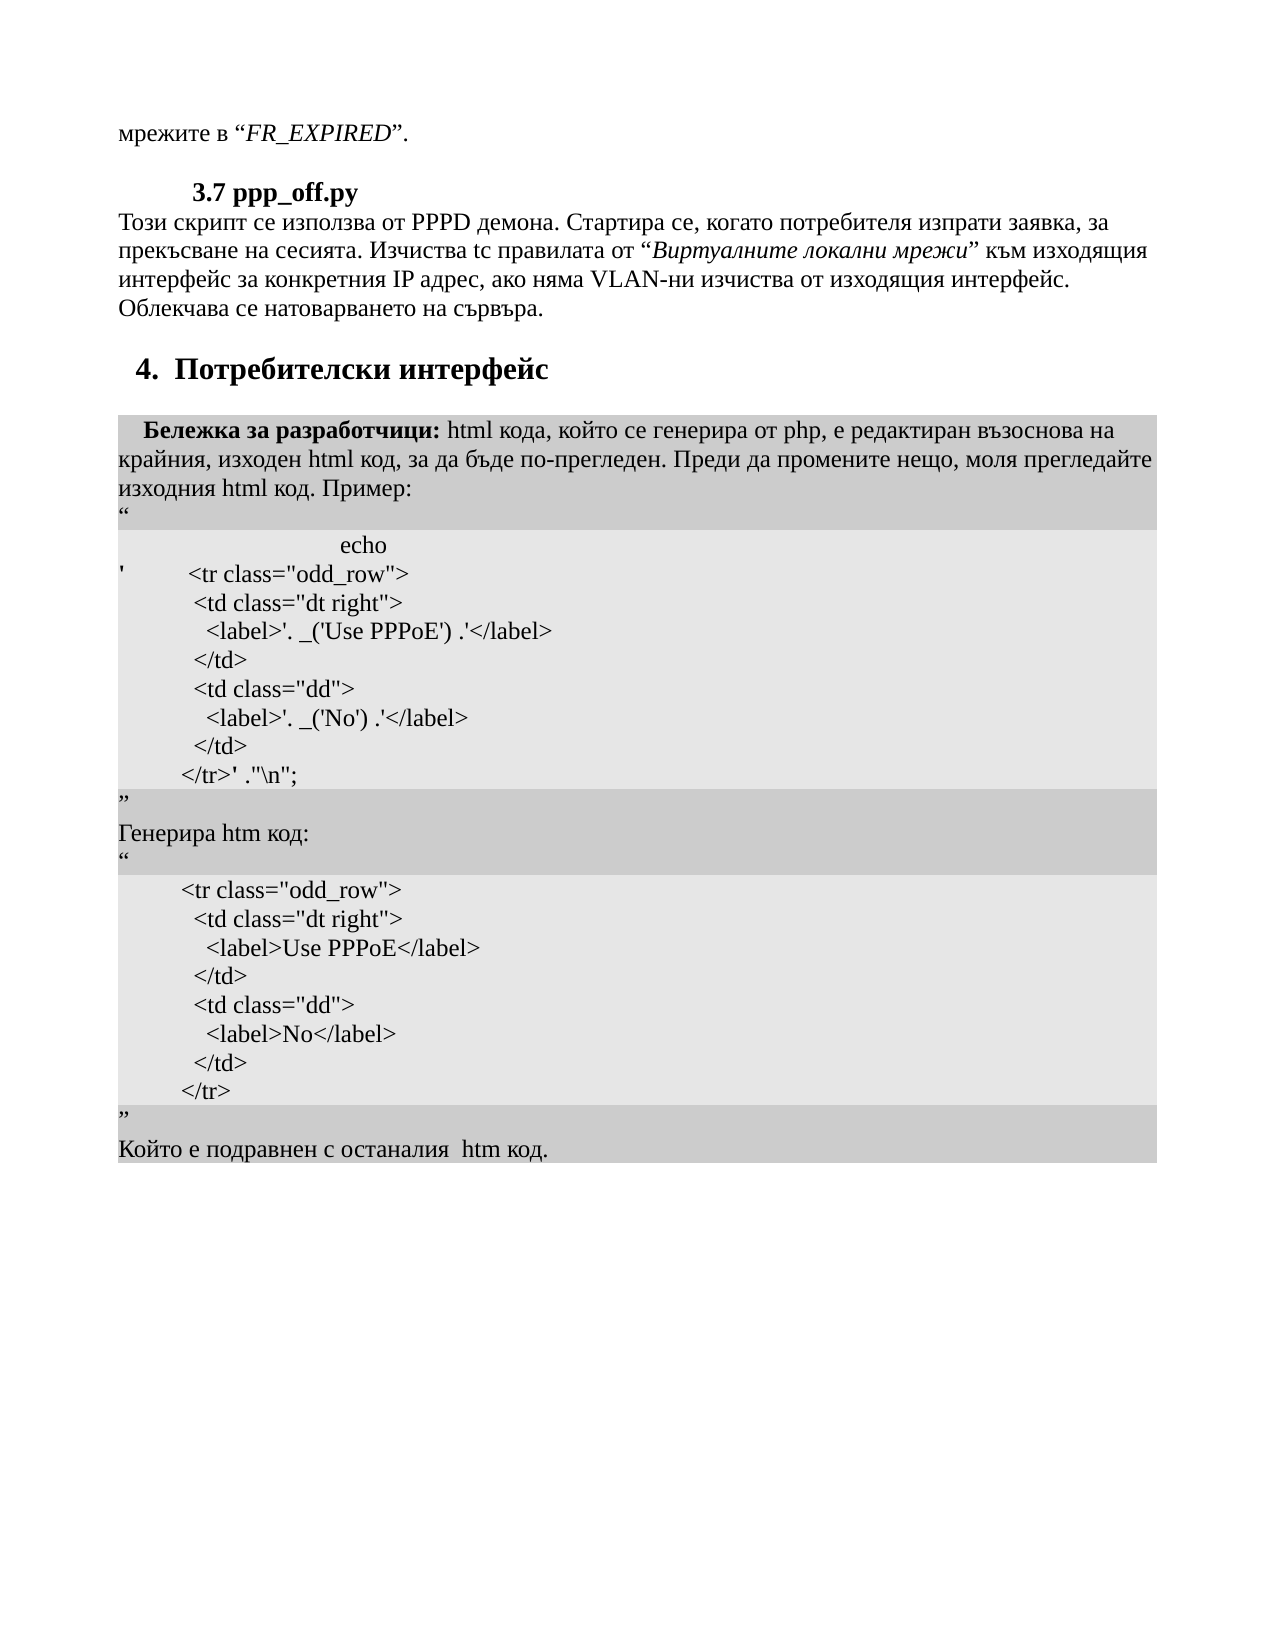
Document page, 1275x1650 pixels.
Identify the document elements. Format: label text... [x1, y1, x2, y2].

text 3.7 ppp_off.py [192, 176, 1157, 207]
text Който е подравнен с останалия htm код. [118, 1134, 1157, 1163]
text <td class="dd"> [118, 674, 1157, 703]
text </td> [118, 731, 1157, 760]
text <tr class="odd_row"> [118, 875, 1157, 904]
text <td class="dd"> [118, 990, 1157, 1019]
text <td class="dt right"> [118, 904, 1157, 933]
text </td> [118, 961, 1157, 990]
text “ [118, 501, 1157, 530]
text </td> [118, 645, 1157, 674]
text <label>Use PPPoE</label> [118, 933, 1157, 961]
text </td> [118, 1048, 1157, 1076]
text Този скрипт се използва от PPPD демона. Стартира се, когато потребителя изпрати заявка, за прекъсване на сесията. Изчиства tc правилата от “Виртуалните локални мрежи” към изходящия интерфейс за конкретния IP адрес, ако няма VLAN-ни изчиства от изходящия интерфейс. Облекчава се натоварването на сървъра. [118, 207, 1157, 322]
text 4. Потребителски интерфейс [0, 351, 1157, 386]
text <td class="dt right"> [118, 588, 1157, 616]
text </tr>' ."\n"; [118, 760, 1157, 789]
text ' <tr class="odd_row"> [118, 559, 1157, 588]
text “ [118, 846, 1157, 875]
text Бележка за разработчици: html кода, който се генерира от php, е редактиран възоснова на крайния, изходен html код, за да бъде по-прегледен. Преди да промените нещо, моля прегледайте изходния html код. Пример: [118, 415, 1157, 501]
text ” [118, 1105, 1157, 1134]
text ” [118, 789, 1157, 818]
text <label>No</label> [118, 1019, 1157, 1048]
text <label>'. _('Use PPPoE') .'</label> [118, 616, 1157, 645]
text echo [118, 530, 1157, 559]
text Генерира htm код: [118, 818, 1157, 846]
text мрежите в “FR_EXPIRED”. [118, 118, 1157, 147]
text </tr> [118, 1076, 1157, 1105]
text <label>'. _('No') .'</label> [118, 703, 1157, 731]
